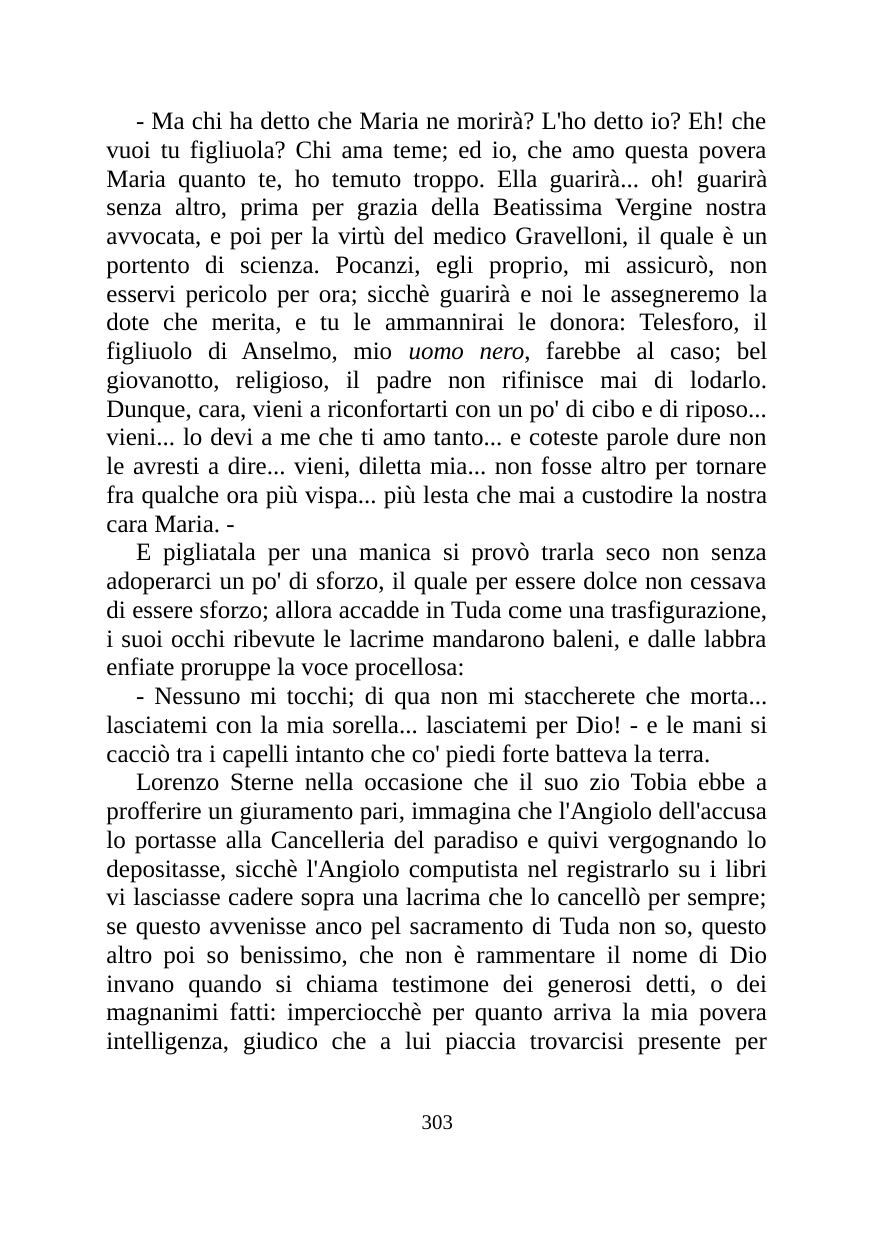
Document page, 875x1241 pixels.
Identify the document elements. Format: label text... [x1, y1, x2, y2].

text E pigliatala per una manica si provò trarla seco non senza adoperarci un po' di sforzo, il quale per essere dolce non cessava di essere sforzo; allora accadde in Tuda come una trasfigurazione, i suoi occhi ribevute le lacrime mandarono baleni, e dalle labbra enfiate proruppe la voce procellosa: [106, 537, 768, 681]
text - Nessuno mi tocchi; di qua non mi staccherete che morta... lasciatemi con la mia sorella... lasciatemi per Dio! - e le mani si cacciò tra i capelli intanto che co' piedi forte batteva la terra. [106, 681, 768, 767]
text - Ma chi ha detto che Maria ne morirà? L'ho detto io? Eh! che vuoi tu figliuola? Chi ama teme; ed io, che amo questa povera Maria quanto te, ho temuto troppo. Ella guarirà... oh! guarirà senza altro, prima per grazia della Beatissima Vergine nostra avvocata, e poi per la virtù del medico Gravelloni, il quale è un portento di scienza. Pocanzi, egli proprio, mi assicurò, non esservi pericolo per ora; sicchè guarirà e noi le assegneremo la dote che merita, e tu le ammannirai le donora: Telesforo, il figliuolo di Anselmo, mio uomo nero, farebbe al caso; bel giovanotto, religioso, il padre non rifinisce mai di lodarlo. Dunque, cara, vieni a riconfortarti con un po' di cibo e di riposo... vieni... lo devi a me che ti amo tanto... e coteste parole dure non le avresti a dire... vieni, diletta mia... non fosse altro per tornare fra qualche ora più vispa... più lesta che mai a custodire la nostra cara Maria. - [106, 106, 768, 537]
text Lorenzo Sterne nella occasione che il suo zio Tobia ebbe a profferire un giuramento pari, immagina che l'Angiolo dell'accusa lo portasse alla Cancelleria del paradiso e quivi vergognando lo depositasse, sicchè l'Angiolo computista nel registrarlo su i libri vi lasciasse cadere sopra una lacrima che lo cancellò per sempre; se questo avvenisse anco pel sacramento di Tuda non so, questo altro poi so benissimo, che non è rammentare il nome di Dio invano quando si chiama testimone dei generosi detti, o dei magnanimi fatti: imperciocchè per quanto arriva la mia povera intelligenza, giudico che a lui piaccia trovarcisi presente per [106, 767, 768, 1055]
